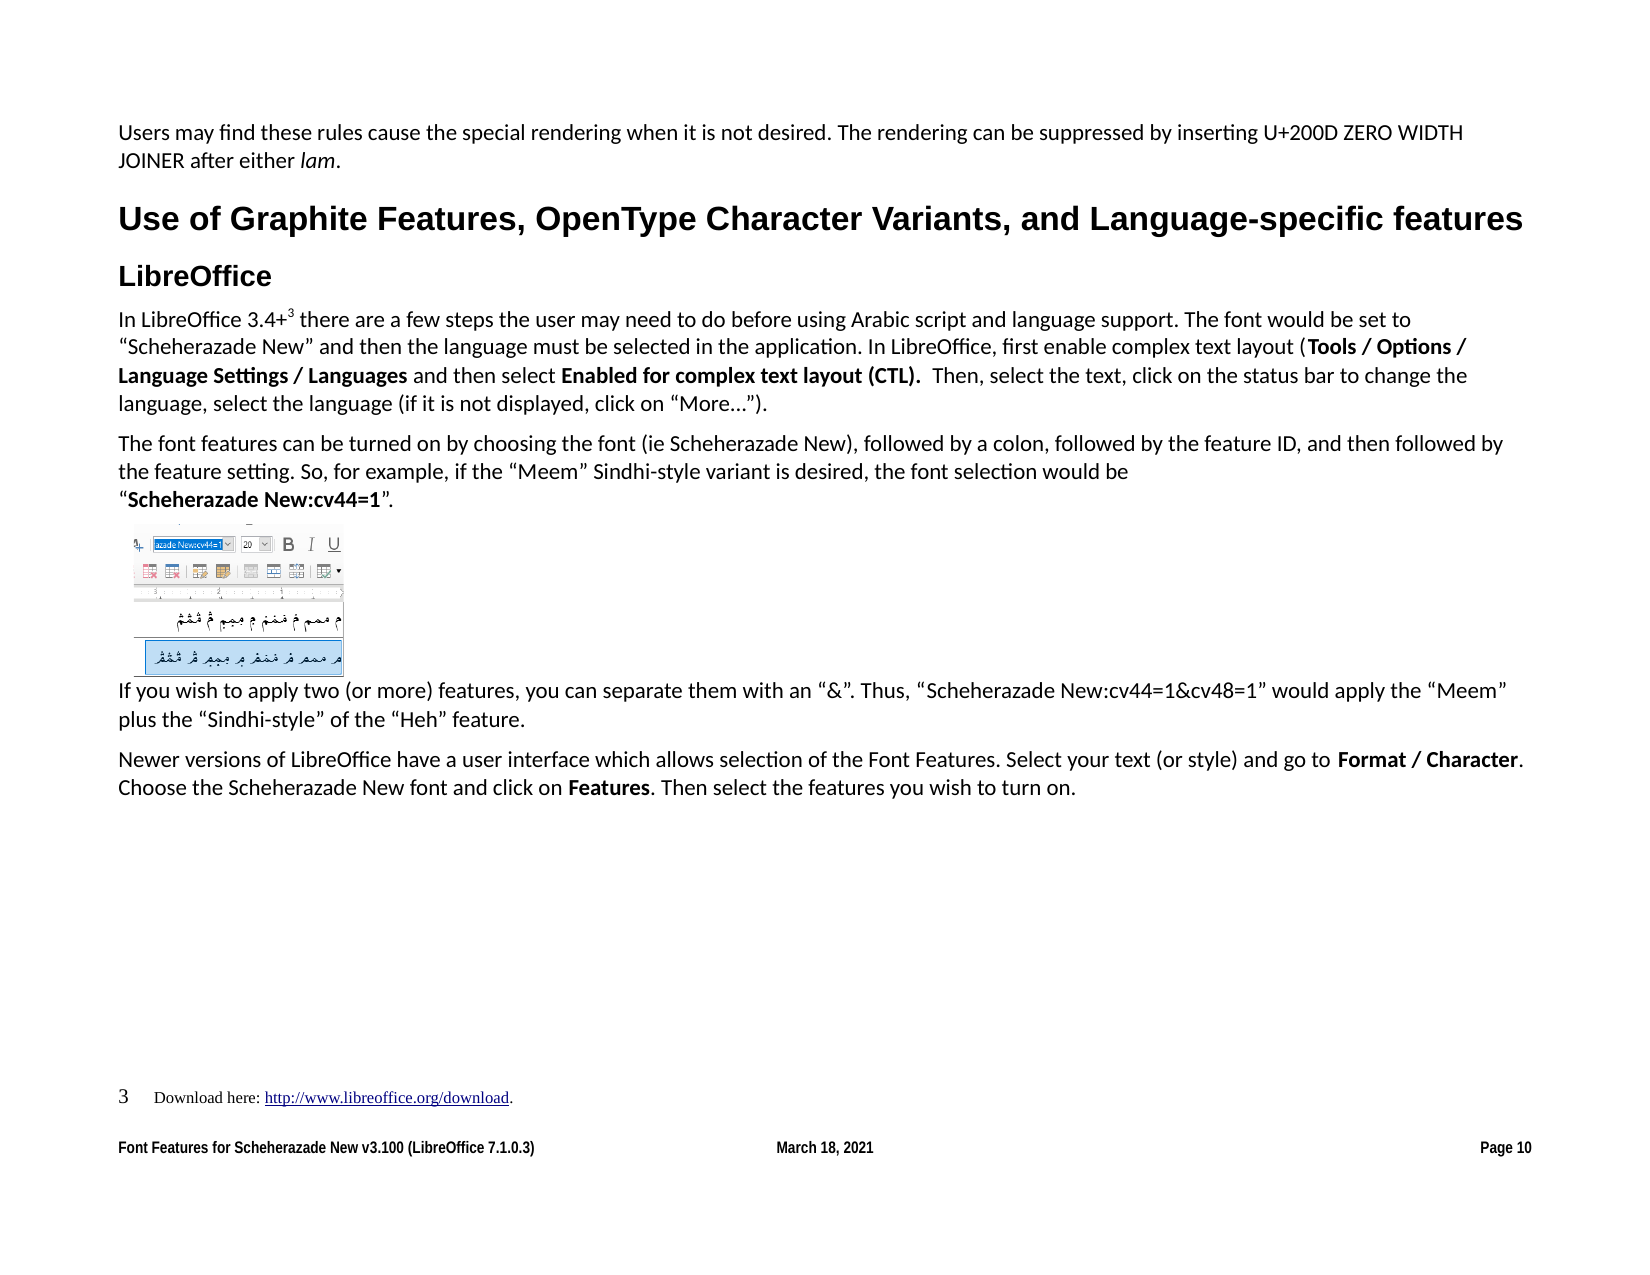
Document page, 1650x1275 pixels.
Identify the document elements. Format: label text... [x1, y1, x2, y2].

text Download here: http://www.libreoffice.org/download. [118, 1084, 1532, 1108]
text The font features can be turned on by choosing the font (ie Scheherazade New), followed by a colon, followed by the feature ID, and then followed by the feature setting. So, for example, if the “Meem” Sindhi-style variant is desired, the font selection would be “Scheherazade New:cv44=1”. [118, 429, 1532, 513]
text Users may find these rules cause the special rendering when it is not desired. The rendering can be suppressed by inserting U+200D ZERO WIDTH JOINER after either lam. [118, 118, 1532, 174]
text In LibreOffice 3.4+ there are a few steps the user may need to do before using Arabic script and language support. The font would be set to “Scheherazade New” and then the language must be selected in the application. In LibreOffice, first enable complex text layout (Tools / Options / Language Settings / Languages and then select Enabled for complex text layout (CTL). Then, select the text, click on the status bar to change the language, select the language (if it is not displayed, click on “More...”). [118, 305, 1532, 417]
subtitle LibreOffice [118, 259, 1532, 292]
text Newer versions of LibreOffice have a user interface which allows selection of the Font Features. Select your text (or style) and go to Format / Character. Choose the Scheherazade New font and click on Features. Then select the features you wish to turn on. [118, 745, 1532, 801]
picture [133, 524, 344, 677]
text If you wish to apply two (or more) features, you can separate them with an “&”. Thus, “Scheherazade New:cv44=1&cv48=1” would apply the “Meem” plus the “Sindhi-style” of the “Heh” feature. [118, 677, 1532, 733]
subtitle Use of Graphite Features, OpenType Character Variants, and Language-specific features [118, 199, 1532, 238]
